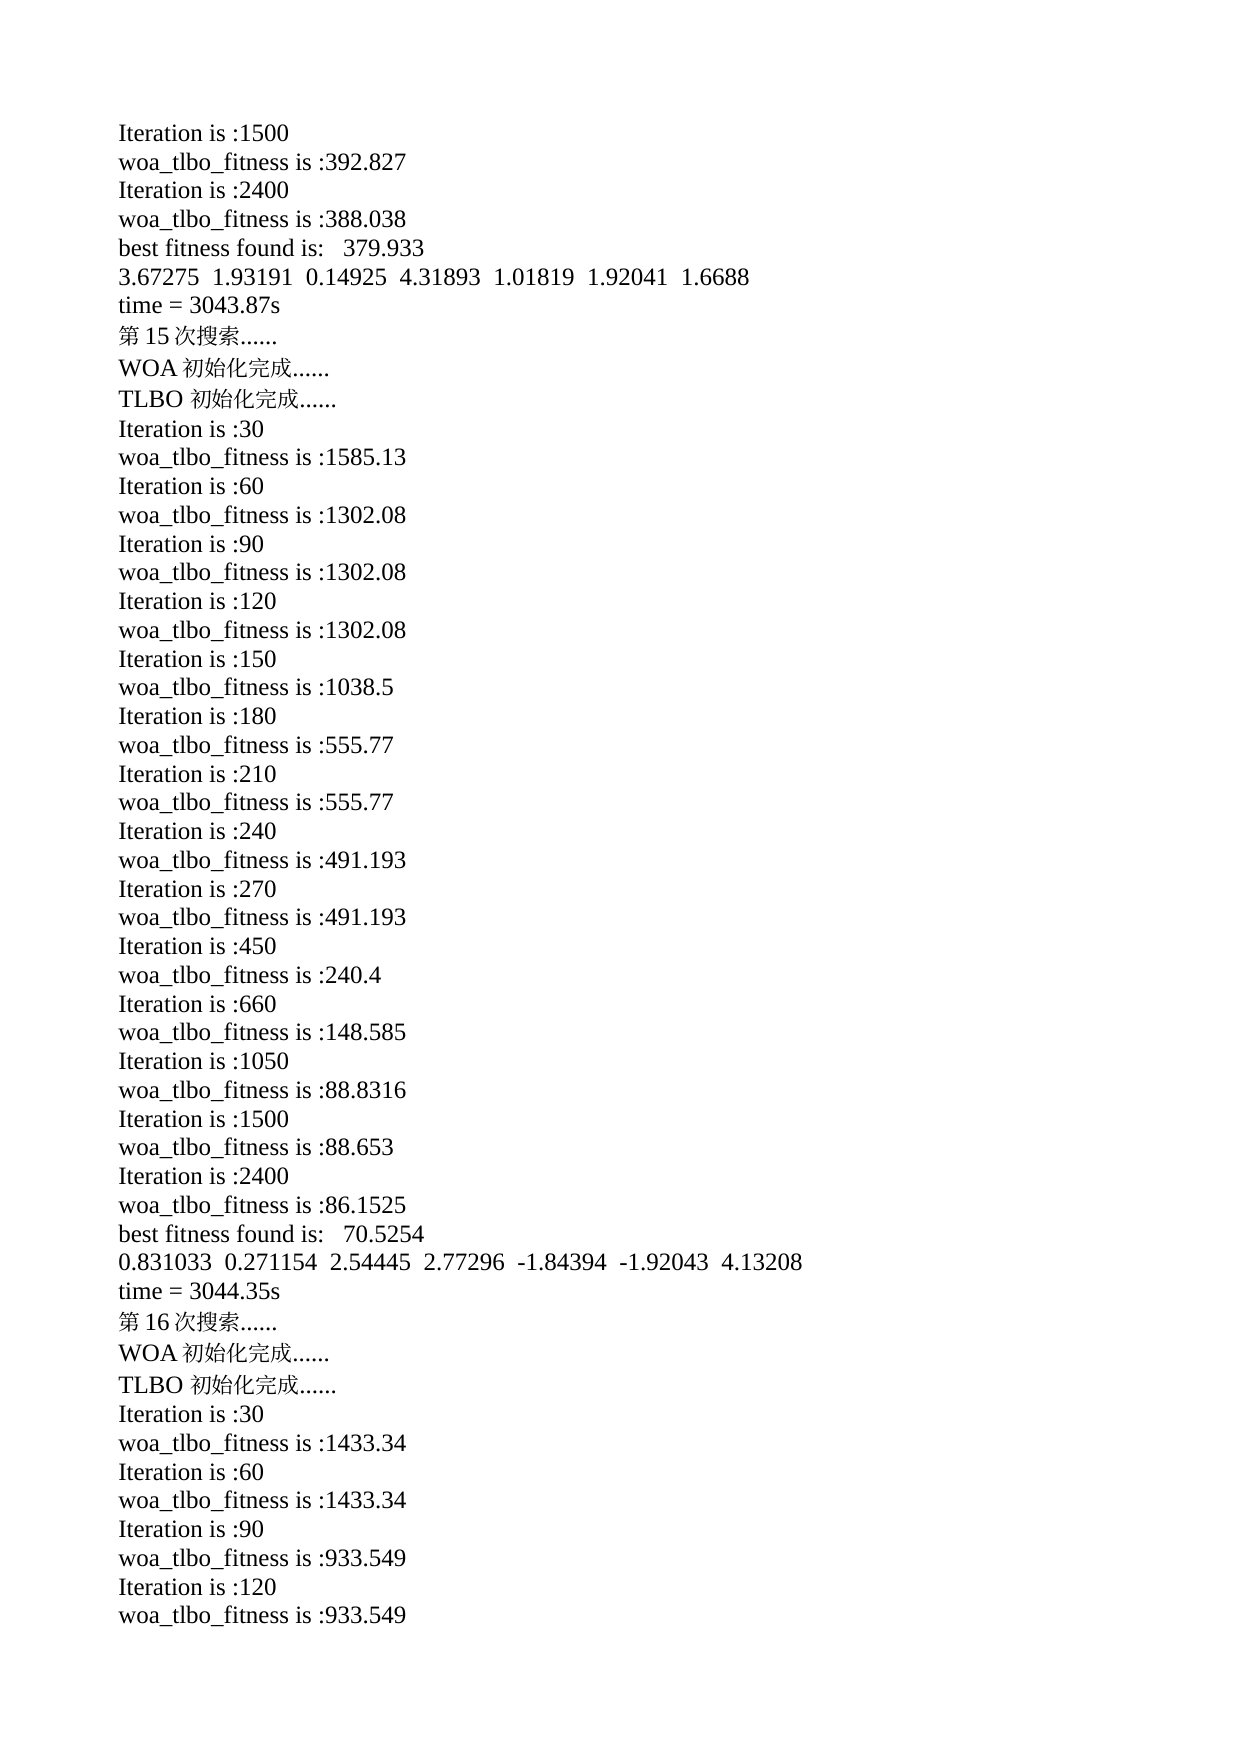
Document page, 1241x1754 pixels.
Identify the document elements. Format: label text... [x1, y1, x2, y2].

text Iteration is :270 [118, 874, 1122, 902]
text woa_tlbo_fitness is :392.827 [118, 147, 1122, 176]
text 第16次搜索...... [118, 1305, 1122, 1336]
text time = 3044.35s [118, 1276, 1122, 1305]
text Iteration is :210 [118, 759, 1122, 787]
text woa_tlbo_fitness is :1302.08 [118, 615, 1122, 644]
text Iteration is :60 [118, 1457, 1122, 1486]
text woa_tlbo_fitness is :555.77 [118, 730, 1122, 759]
text woa_tlbo_fitness is :1302.08 [118, 500, 1122, 529]
text woa_tlbo_fitness is :933.549 [118, 1601, 1122, 1629]
text Iteration is :120 [118, 586, 1122, 615]
text Iteration is :660 [118, 989, 1122, 1017]
text woa_tlbo_fitness is :491.193 [118, 845, 1122, 874]
text Iteration is :2400 [118, 1161, 1122, 1190]
text Iteration is :90 [118, 1514, 1122, 1543]
text TLBO 初始化完成...... [118, 1368, 1122, 1399]
text woa_tlbo_fitness is :1433.34 [118, 1486, 1122, 1514]
text 0.831033 0.271154 2.54445 2.77296 -1.84394 -1.92043 4.13208 [118, 1247, 1122, 1276]
text woa_tlbo_fitness is :491.193 [118, 902, 1122, 931]
text woa_tlbo_fitness is :1038.5 [118, 672, 1122, 701]
text woa_tlbo_fitness is :555.77 [118, 787, 1122, 816]
text 3.67275 1.93191 0.14925 4.31893 1.01819 1.92041 1.6688 [118, 262, 1122, 291]
text Iteration is :60 [118, 471, 1122, 500]
text Iteration is :30 [118, 414, 1122, 442]
text woa_tlbo_fitness is :388.038 [118, 204, 1122, 233]
text TLBO 初始化完成...... [118, 382, 1122, 414]
text woa_tlbo_fitness is :1433.34 [118, 1428, 1122, 1457]
text Iteration is :1500 [118, 1104, 1122, 1132]
text woa_tlbo_fitness is :86.1525 [118, 1190, 1122, 1219]
text Iteration is :2400 [118, 176, 1122, 204]
text woa_tlbo_fitness is :240.4 [118, 960, 1122, 989]
text WOA 初始化完成...... [118, 1336, 1122, 1368]
text Iteration is :150 [118, 644, 1122, 672]
text woa_tlbo_fitness is :88.8316 [118, 1075, 1122, 1104]
text woa_tlbo_fitness is :148.585 [118, 1017, 1122, 1046]
text Iteration is :180 [118, 701, 1122, 730]
text Iteration is :90 [118, 529, 1122, 557]
text Iteration is :30 [118, 1399, 1122, 1428]
text time = 3043.87s [118, 291, 1122, 319]
text 第15次搜索...... [118, 319, 1122, 351]
text Iteration is :1500 [118, 118, 1122, 147]
text Iteration is :240 [118, 816, 1122, 845]
text best fitness found is: 70.5254 [118, 1219, 1122, 1247]
text Iteration is :120 [118, 1572, 1122, 1601]
text Iteration is :450 [118, 931, 1122, 960]
text woa_tlbo_fitness is :88.653 [118, 1132, 1122, 1161]
text woa_tlbo_fitness is :1302.08 [118, 557, 1122, 586]
text woa_tlbo_fitness is :1585.13 [118, 442, 1122, 471]
text woa_tlbo_fitness is :933.549 [118, 1543, 1122, 1572]
text best fitness found is: 379.933 [118, 233, 1122, 262]
text WOA 初始化完成...... [118, 351, 1122, 382]
text Iteration is :1050 [118, 1046, 1122, 1075]
